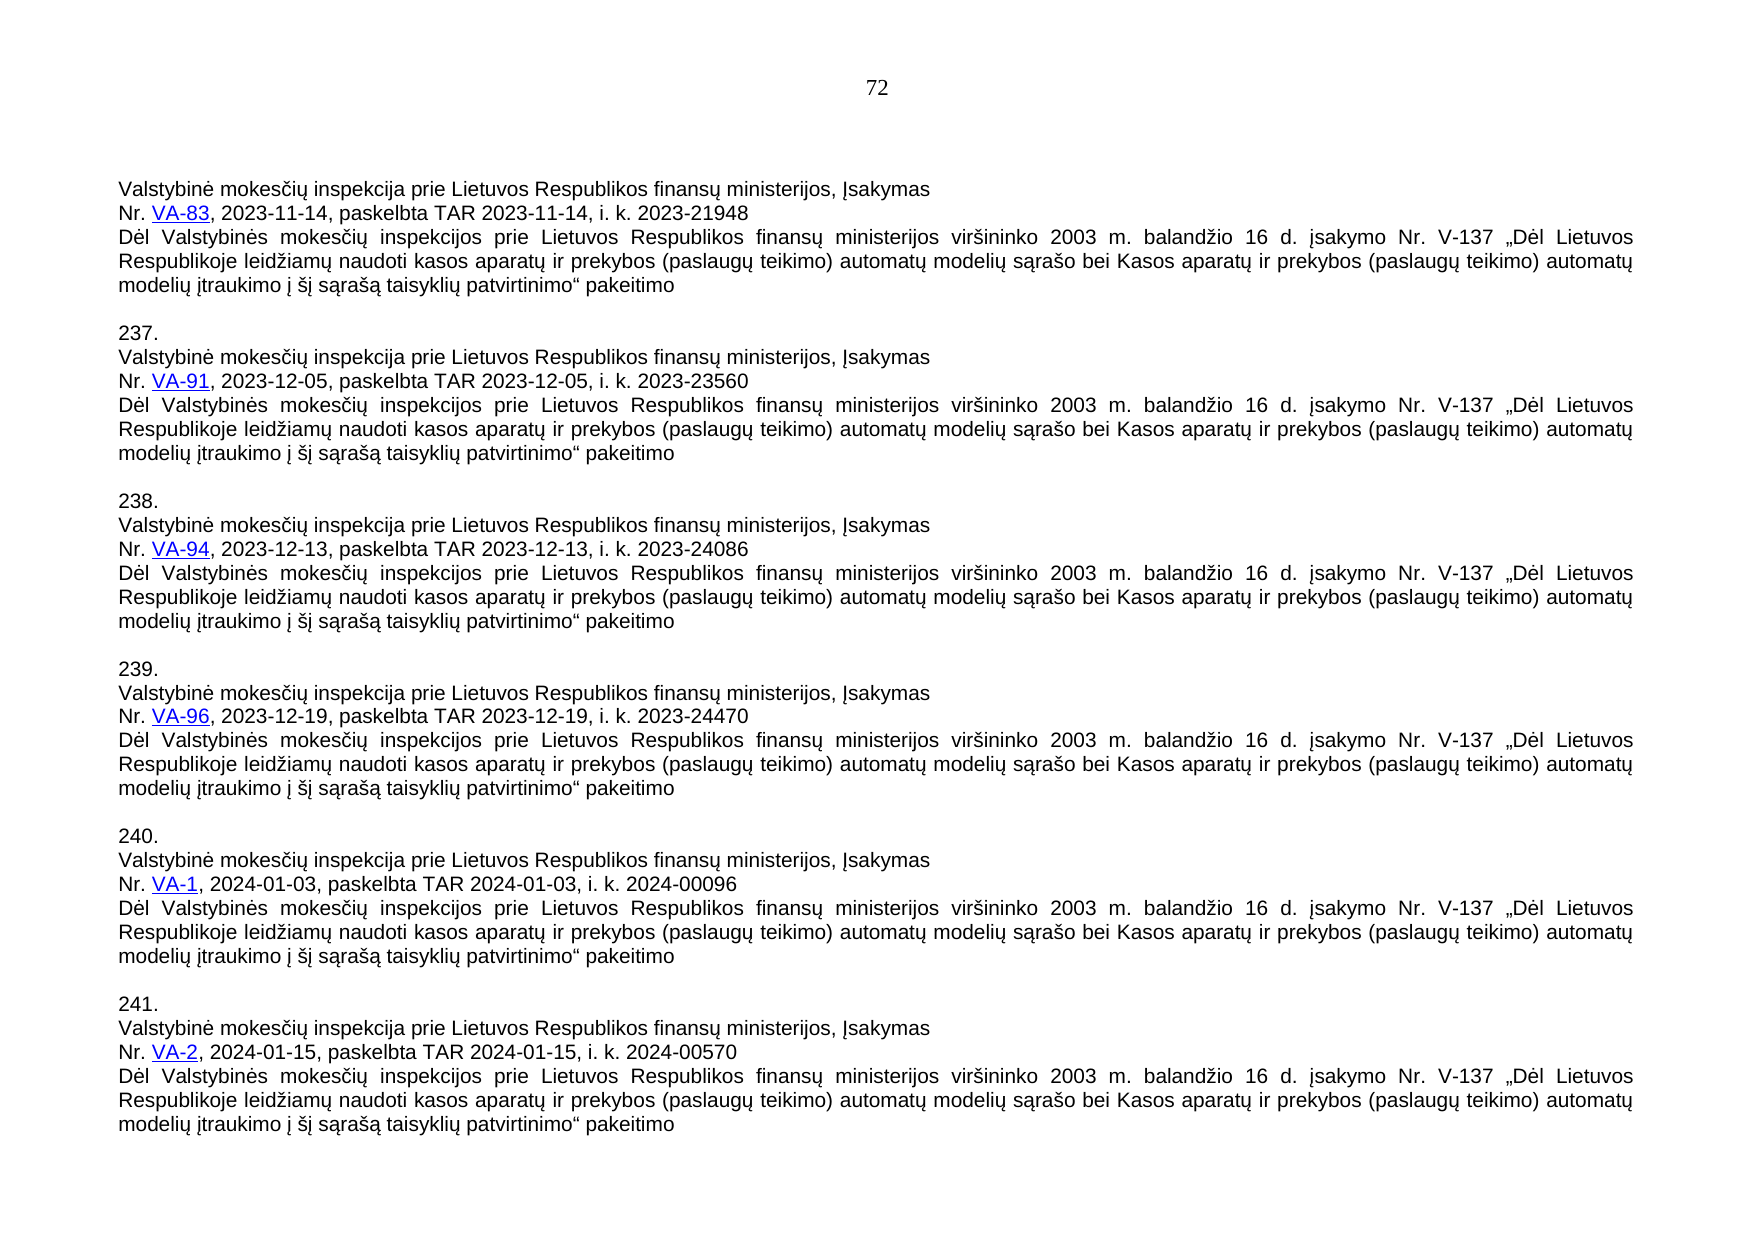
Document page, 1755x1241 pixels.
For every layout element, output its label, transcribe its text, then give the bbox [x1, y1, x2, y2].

text Dėl Valstybinės mokesčių inspekcijos prie Lietuvos Respublikos finansų ministerijos viršininko 2003 m. balandžio 16 d. įsakymo Nr. V-137 „Dėl Lietuvos Respublikoje leidžiamų naudoti kasos aparatų ir prekybos (paslaugų teikimo) automatų modelių sąrašo bei Kasos aparatų ir prekybos (paslaugų teikimo) automatų modelių įtraukimo į šį sąrašą taisyklių patvirtinimo“ pakeitimo [118, 896, 1636, 968]
text Valstybinė mokesčių inspekcija prie Lietuvos Respublikos finansų ministerijos, Įsakymas [118, 1016, 1636, 1040]
text 239. [118, 656, 1636, 680]
text Nr. VA-94, 2023-12-13, paskelbta TAR 2023-12-13, i. k. 2023-24086 [118, 537, 1636, 561]
text Nr. VA-96, 2023-12-19, paskelbta TAR 2023-12-19, i. k. 2023-24470 [118, 704, 1636, 728]
text Nr. VA-2, 2024-01-15, paskelbta TAR 2024-01-15, i. k. 2024-00570 [118, 1040, 1636, 1064]
text Nr. VA-83, 2023-11-14, paskelbta TAR 2023-11-14, i. k. 2023-21948 [118, 201, 1636, 225]
text Dėl Valstybinės mokesčių inspekcijos prie Lietuvos Respublikos finansų ministerijos viršininko 2003 m. balandžio 16 d. įsakymo Nr. V-137 „Dėl Lietuvos Respublikoje leidžiamų naudoti kasos aparatų ir prekybos (paslaugų teikimo) automatų modelių sąrašo bei Kasos aparatų ir prekybos (paslaugų teikimo) automatų modelių įtraukimo į šį sąrašą taisyklių patvirtinimo“ pakeitimo [118, 1064, 1636, 1136]
text Dėl Valstybinės mokesčių inspekcijos prie Lietuvos Respublikos finansų ministerijos viršininko 2003 m. balandžio 16 d. įsakymo Nr. V-137 „Dėl Lietuvos Respublikoje leidžiamų naudoti kasos aparatų ir prekybos (paslaugų teikimo) automatų modelių sąrašo bei Kasos aparatų ir prekybos (paslaugų teikimo) automatų modelių įtraukimo į šį sąrašą taisyklių patvirtinimo“ pakeitimo [118, 728, 1636, 800]
text Dėl Valstybinės mokesčių inspekcijos prie Lietuvos Respublikos finansų ministerijos viršininko 2003 m. balandžio 16 d. įsakymo Nr. V-137 „Dėl Lietuvos Respublikoje leidžiamų naudoti kasos aparatų ir prekybos (paslaugų teikimo) automatų modelių sąrašo bei Kasos aparatų ir prekybos (paslaugų teikimo) automatų modelių įtraukimo į šį sąrašą taisyklių patvirtinimo“ pakeitimo [118, 561, 1636, 632]
text 241. [118, 992, 1636, 1016]
text Valstybinė mokesčių inspekcija prie Lietuvos Respublikos finansų ministerijos, Įsakymas [118, 345, 1636, 369]
text Valstybinė mokesčių inspekcija prie Lietuvos Respublikos finansų ministerijos, Įsakymas [118, 848, 1636, 872]
text Dėl Valstybinės mokesčių inspekcijos prie Lietuvos Respublikos finansų ministerijos viršininko 2003 m. balandžio 16 d. įsakymo Nr. V-137 „Dėl Lietuvos Respublikoje leidžiamų naudoti kasos aparatų ir prekybos (paslaugų teikimo) automatų modelių sąrašo bei Kasos aparatų ir prekybos (paslaugų teikimo) automatų modelių įtraukimo į šį sąrašą taisyklių patvirtinimo“ pakeitimo [118, 225, 1636, 297]
text Valstybinė mokesčių inspekcija prie Lietuvos Respublikos finansų ministerijos, Įsakymas [118, 680, 1636, 704]
text Valstybinė mokesčių inspekcija prie Lietuvos Respublikos finansų ministerijos, Įsakymas [118, 513, 1636, 537]
text 237. [118, 321, 1636, 345]
text Dėl Valstybinės mokesčių inspekcijos prie Lietuvos Respublikos finansų ministerijos viršininko 2003 m. balandžio 16 d. įsakymo Nr. V-137 „Dėl Lietuvos Respublikoje leidžiamų naudoti kasos aparatų ir prekybos (paslaugų teikimo) automatų modelių sąrašo bei Kasos aparatų ir prekybos (paslaugų teikimo) automatų modelių įtraukimo į šį sąrašą taisyklių patvirtinimo“ pakeitimo [118, 393, 1636, 465]
text Valstybinė mokesčių inspekcija prie Lietuvos Respublikos finansų ministerijos, Įsakymas [118, 177, 1636, 201]
text 238. [118, 489, 1636, 513]
text Nr. VA-91, 2023-12-05, paskelbta TAR 2023-12-05, i. k. 2023-23560 [118, 369, 1636, 393]
text Nr. VA-1, 2024-01-03, paskelbta TAR 2024-01-03, i. k. 2024-00096 [118, 872, 1636, 896]
text 240. [118, 824, 1636, 848]
